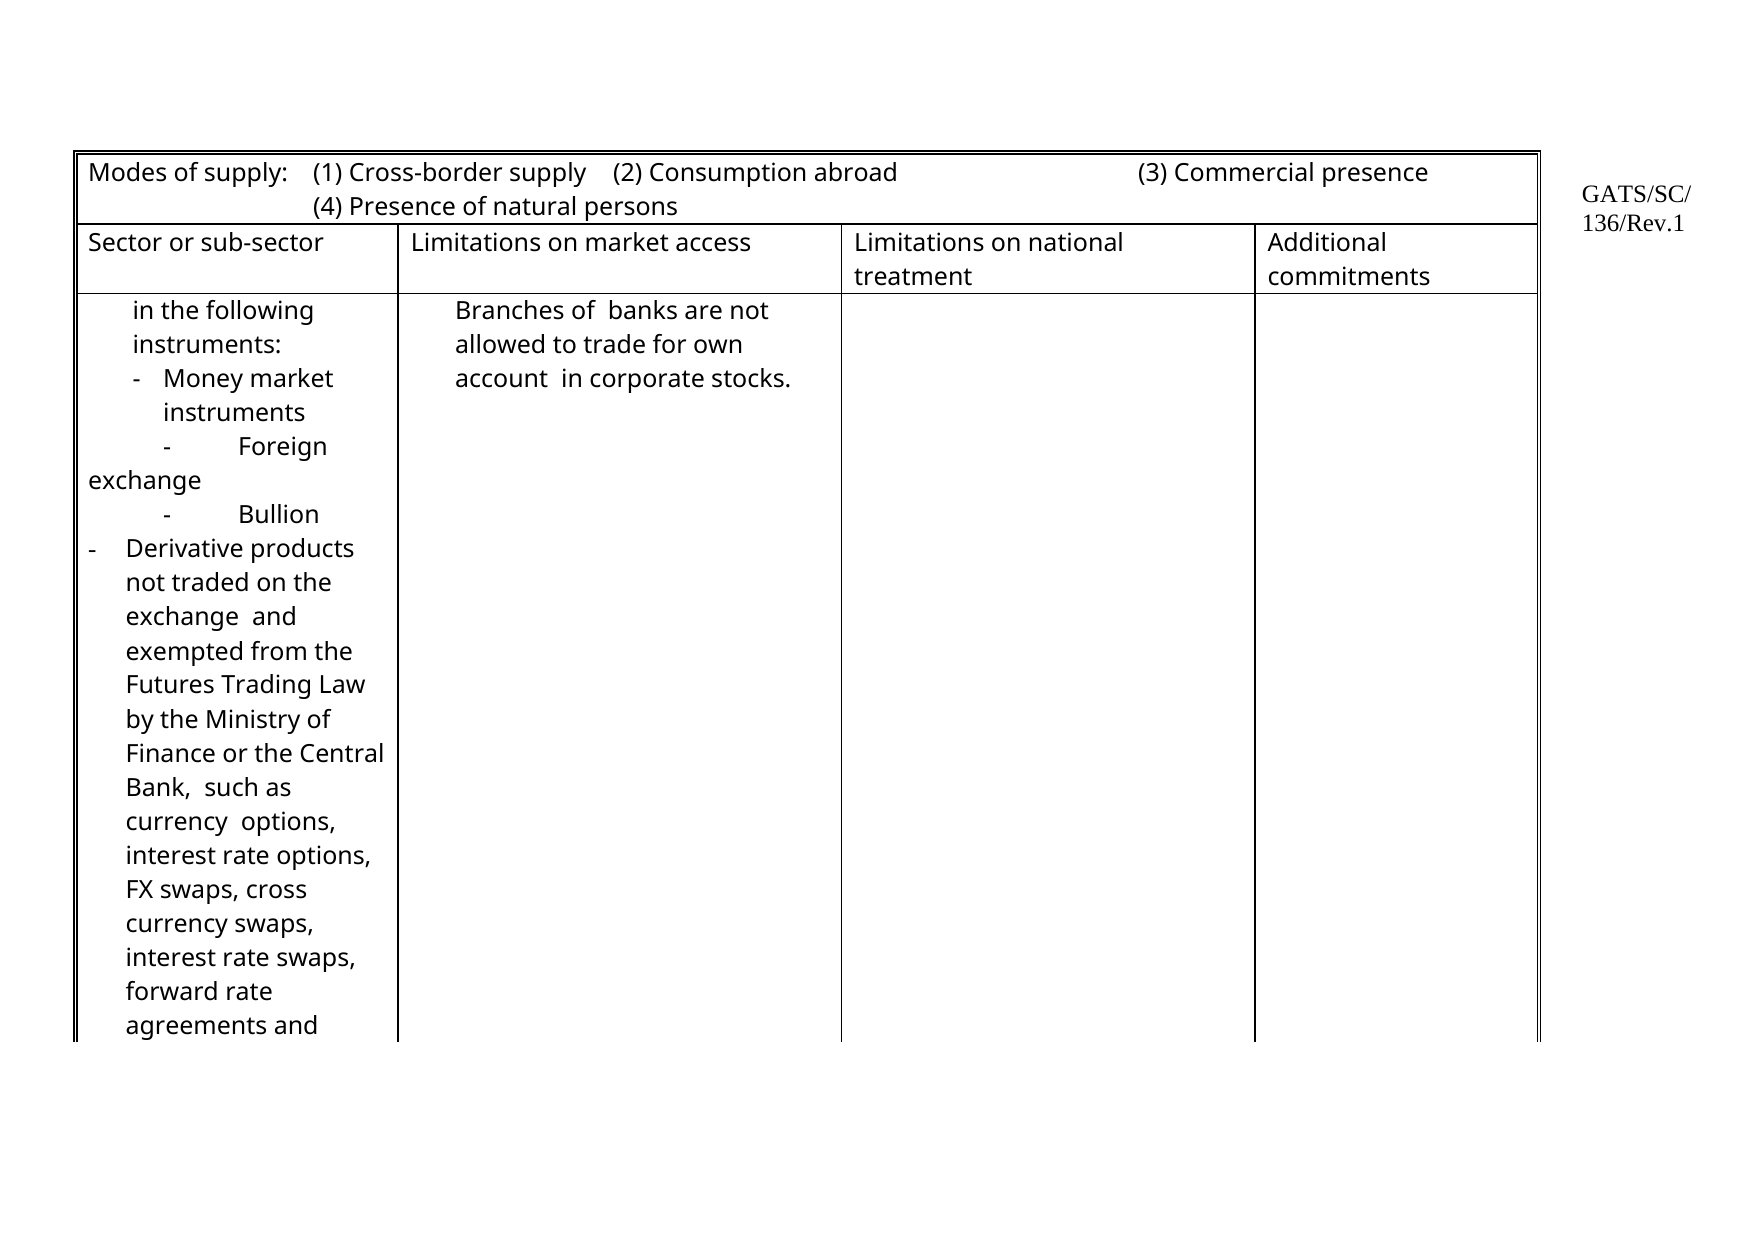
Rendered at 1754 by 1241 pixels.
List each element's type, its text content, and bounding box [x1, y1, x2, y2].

table_cell [842, 294, 1254, 1042]
table_cell [1256, 294, 1537, 1042]
table_cell Sector or sub-sector [78, 225, 397, 292]
table_cell Limitations on national treatment [842, 225, 1254, 292]
table_cell Branches of banks are not allowed to trade for own account in corporate stocks. [399, 294, 841, 1042]
table_cell in the following instruments: - Money market instruments - Foreign exchange - Bullion Derivative products not traded on the exchange and exempted from the Futures Trading Law by the Ministry of Finance or the Central Bank, such as currency options, interest rate options, FX swaps, cross currency swaps, interest rate swaps, forward rate agreements and [78, 294, 397, 1042]
table_header Modes of supply: (1) Cross-border supply (2) Consumption abroad (3) Commercial presence (4) Presence of natural persons [78, 155, 1537, 223]
table_cell Limitations on market access [399, 225, 841, 292]
table_cell Additional commitments [1256, 225, 1537, 292]
